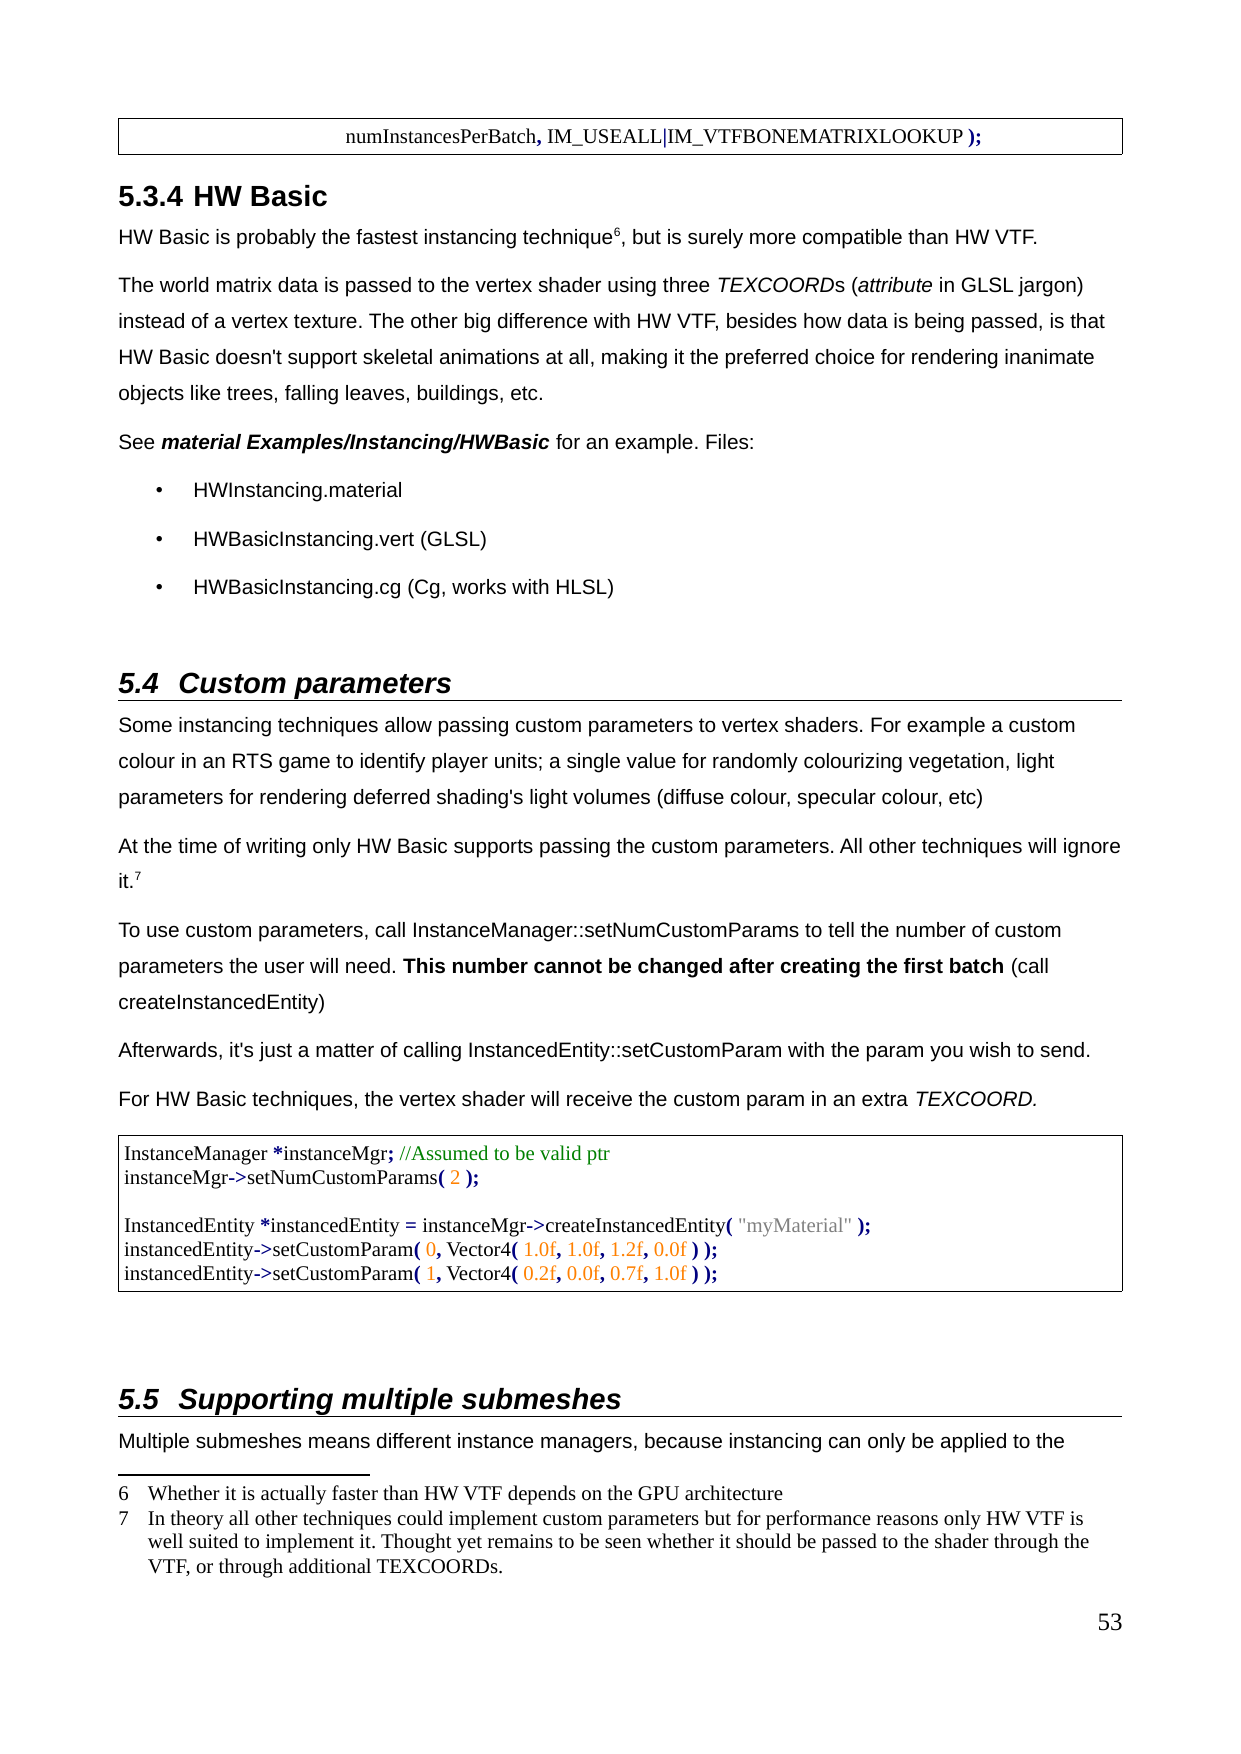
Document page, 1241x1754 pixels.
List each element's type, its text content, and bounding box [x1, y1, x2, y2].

text For HW Basic techniques, the vertex shader will receive the custom param in an extra TEXCOORD. [118, 1087, 1122, 1111]
subtitle HW Basic [118, 179, 1122, 212]
text Some instancing techniques allow passing custom parameters to vertex shaders. For example a custom colour in an RTS game to identify player units; a single value for randomly colourizing vegetation, light parameters for rendering deferred shading's light volumes (diffuse colour, specular colour, etc) [118, 713, 1122, 809]
text Multiple submeshes means different instance managers, because instancing can only be applied to the [118, 1429, 1122, 1453]
text HW Basic is probably the fastest instancing technique, but is surely more compatible than HW VTF. [118, 225, 1122, 249]
subtitle Custom parameters [118, 666, 1122, 700]
text Whether it is actually faster than HW VTF depends on the GPU architecture [118, 1481, 1122, 1505]
table_header numInstancesPerBatch, IM_USEALL|IM_VTFBONEMATRIXLOOKUP ); [119, 119, 1122, 154]
table_header InstanceManager *instanceMgr; //Assumed to be valid ptr instanceMgr->setNumCustomParams( 2 ); InstancedEntity *instancedEntity = instanceMgr->createInstancedEntity( "myMaterial" ); instancedEntity->setCustomParam( 0, Vector4( 1.0f, 1.0f, 1.2f, 0.0f ) ); instancedEntity->setCustomParam( 1, Vector4( 0.2f, 0.0f, 0.7f, 1.0f ) ); [119, 1136, 1122, 1291]
text See material Examples/Instancing/HWBasic for an example. Files: [118, 429, 1122, 453]
list HWInstancing.material [156, 478, 1122, 502]
text Afterwards, it's just a matter of calling InstancedEntity::setCustomParam with the param you wish to send. [118, 1038, 1122, 1062]
text To use custom parameters, call InstanceManager::setNumCustomParams to tell the number of custom parameters the user will need. This number cannot be changed after creating the first batch (call createInstancedEntity) [118, 918, 1122, 1014]
text In theory all other techniques could implement custom parameters but for performance reasons only HW VTF is well suited to implement it. Thought yet remains to be seen whether it should be passed to the shader through the VTF, or through additional TEXCOORDs. [118, 1505, 1122, 1578]
list HWBasicInstancing.vert (GLSL) [156, 527, 1122, 551]
list HWBasicInstancing.cg (Cg, works with HLSL) [156, 575, 1122, 599]
text The world matrix data is passed to the vertex shader using three TEXCOORDs (attribute in GLSL jargon) instead of a vertex texture. The other big difference with HW VTF, besides how data is being passed, is that HW Basic doesn't support skeletal animations at all, making it the preferred choice for rendering inanimate objects like trees, falling leaves, buildings, etc. [118, 273, 1122, 405]
subtitle Supporting multiple submeshes [118, 1382, 1122, 1416]
text At the time of writing only HW Basic supports passing the custom parameters. All other techniques will ignore it. [118, 833, 1122, 893]
